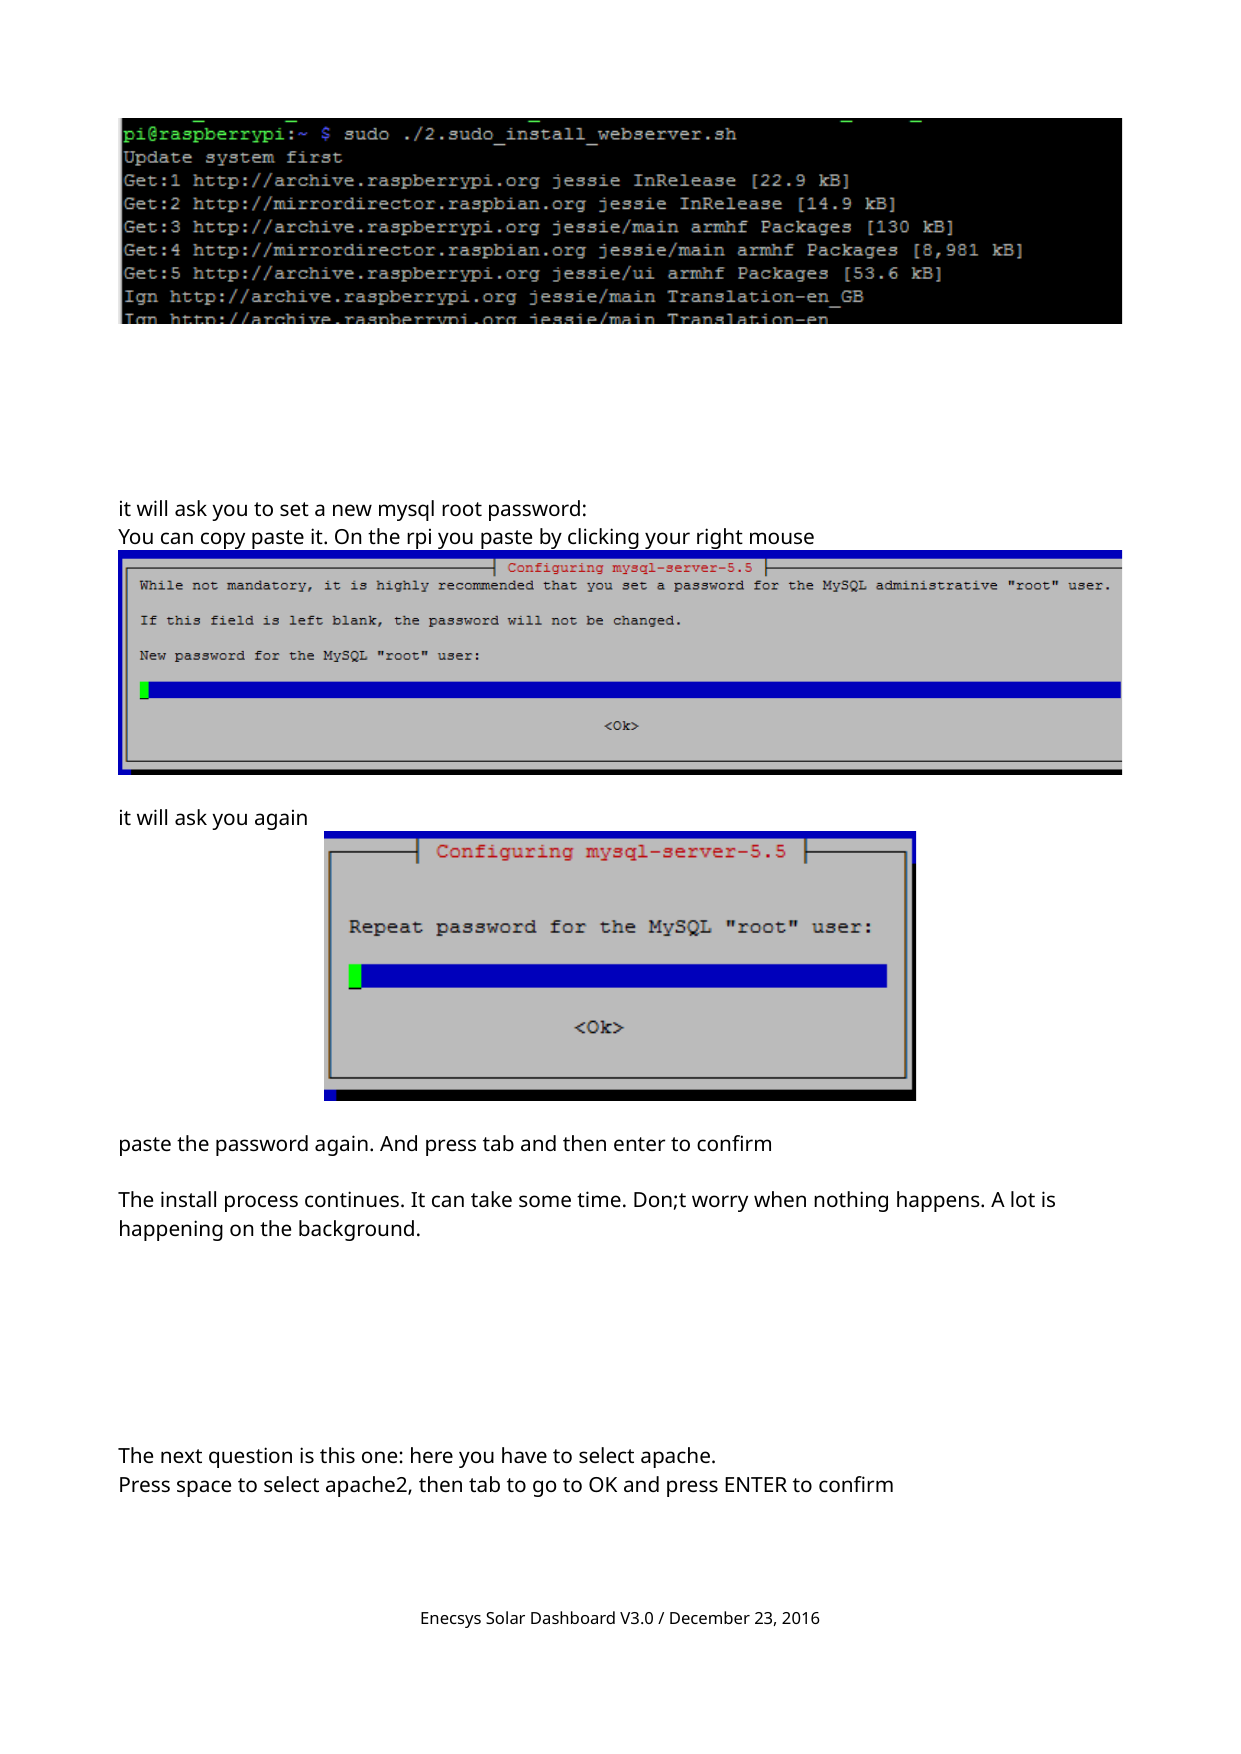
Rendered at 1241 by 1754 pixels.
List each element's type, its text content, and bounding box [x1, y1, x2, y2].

picture [118, 118, 1123, 324]
picture [118, 550, 1123, 775]
picture [324, 831, 917, 1101]
text paste the password again. And press tab and then enter to confirm [118, 1129, 1122, 1157]
text it will ask you again [118, 803, 1122, 832]
text The install process continues. It can take some time. Don;t worry when nothing happens. A lot is happening on the background. [118, 1186, 1122, 1242]
text The next question is this one: here you have to select apache. [118, 1442, 1122, 1470]
text You can copy paste it. On the rpi you paste by clicking your right mouse [118, 522, 1122, 550]
text it will ask you to set a new mysql root password: [118, 494, 1122, 522]
text Press space to select apache2, then tab to go to OK and press ENTER to confirm [118, 1470, 1122, 1498]
